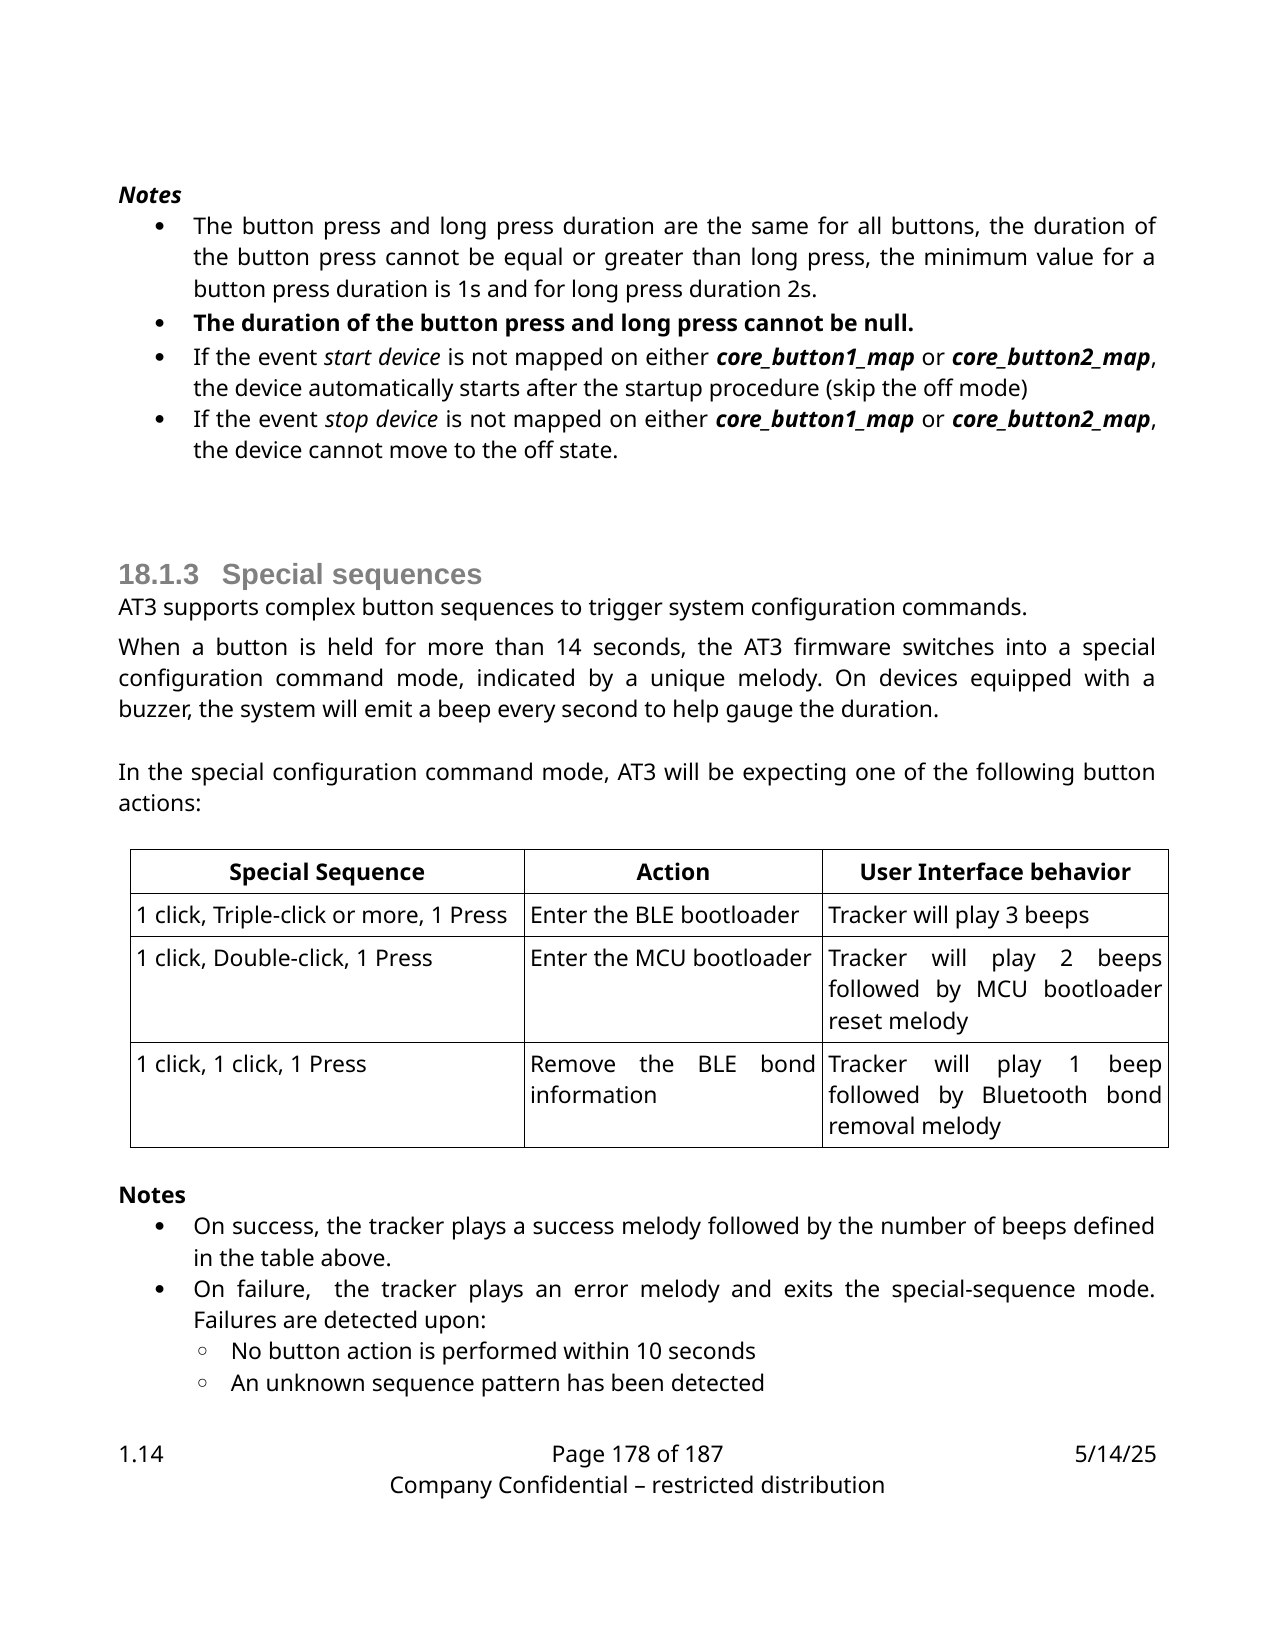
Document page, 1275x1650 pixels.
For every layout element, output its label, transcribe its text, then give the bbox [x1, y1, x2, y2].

table_cell Tracker will play 1 beep followed by Bluetooth bond removal melody [823, 1043, 1168, 1147]
text AT3 supports complex button sequences to trigger system configuration commands. [118, 590, 1157, 622]
table_cell 1 click, 1 click, 1 Press [131, 1043, 524, 1147]
list No button action is performed within 10 seconds [193, 1335, 1157, 1367]
text When a button is held for more than 14 seconds, the AT3 firmware switches into a special configuration command mode, indicated by a unique melody. On devices equipped with a buzzer, the system will emit a beep every second to help gauge the duration. [118, 631, 1157, 724]
table_cell Enter the MCU bootloader [525, 937, 822, 1042]
text Notes [118, 179, 1157, 210]
list An unknown sequence pattern has been detected [193, 1367, 1157, 1398]
table_cell Remove the BLE bond information [525, 1043, 822, 1147]
list The duration of the button press and long press cannot be null. [156, 306, 1157, 338]
table_cell 1 click, Triple-click or more, 1 Press [131, 894, 524, 936]
list On success, the tracker plays a success melody followed by the number of beeps defined in the table above. [156, 1210, 1157, 1273]
table_header User Interface behavior [823, 850, 1168, 893]
table_cell Tracker will play 3 beeps [823, 894, 1168, 936]
table_cell 1 click, Double-click, 1 Press [131, 937, 524, 1042]
table_header Special Sequence [131, 850, 524, 893]
list The button press and long press duration are the same for all buttons, the duration of the button press cannot be equal or greater than long press, the minimum value for a button press duration is 1s and for long press duration 2s. [156, 210, 1157, 304]
list If the event start device is not mapped on either core_button1_map or core_button2_map, the device automatically starts after the startup procedure (skip the off mode) [156, 340, 1157, 403]
list If the event stop device is not mapped on either core_button1_map or core_button2_map, the device cannot move to the off state. [156, 403, 1157, 465]
table_header Action [525, 850, 822, 893]
text In the special configuration command mode, AT3 will be expecting one of the following button actions: [118, 756, 1157, 818]
table_cell Enter the BLE bootloader [525, 894, 822, 936]
list On failure, the tracker plays an error melody and exits the special-sequence mode. Failures are detected upon: [156, 1273, 1157, 1335]
table_cell Tracker will play 2 beeps followed by MCU bootloader reset melody [823, 937, 1168, 1042]
subtitle Special sequences [118, 557, 1157, 590]
text Notes [118, 1179, 1157, 1210]
